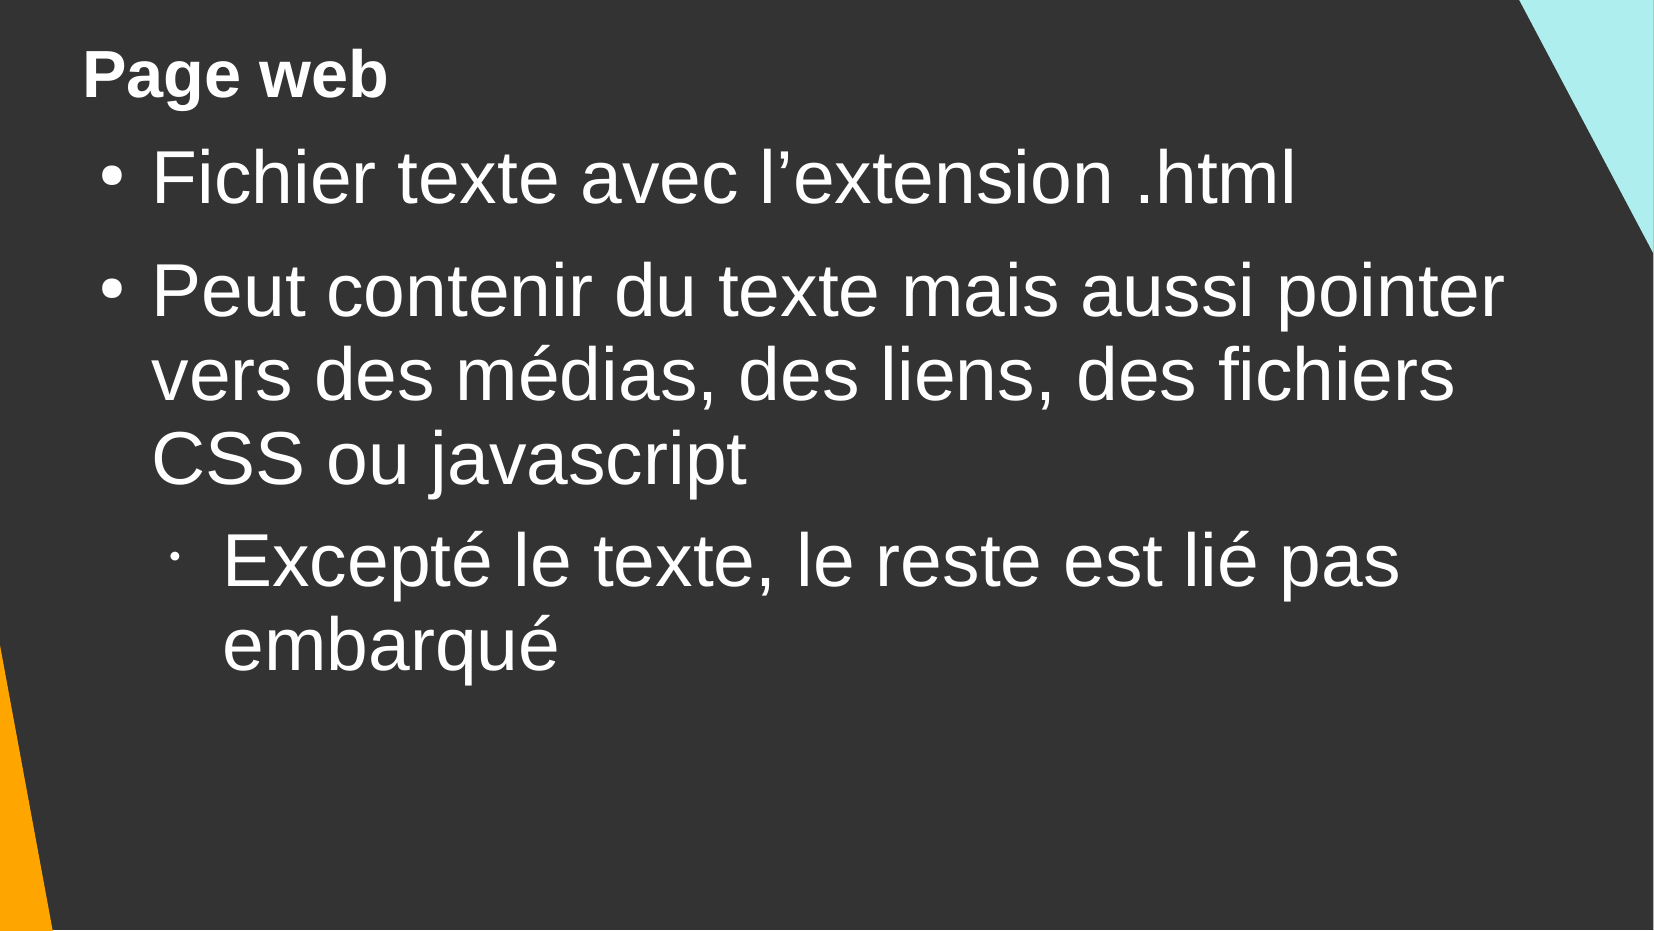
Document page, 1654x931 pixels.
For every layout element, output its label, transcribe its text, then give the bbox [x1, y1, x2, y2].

text_box [1519, 0, 1654, 255]
title Page web [82, 36, 1571, 114]
text_box [0, 645, 53, 931]
list Fichier texte avec l’extension .html Peut contenir du texte mais aussi pointer vers des médias, des liens, des fichiers CSS ou javascript Excepté le texte, le reste est lié pas embarqué [80, 135, 1569, 733]
